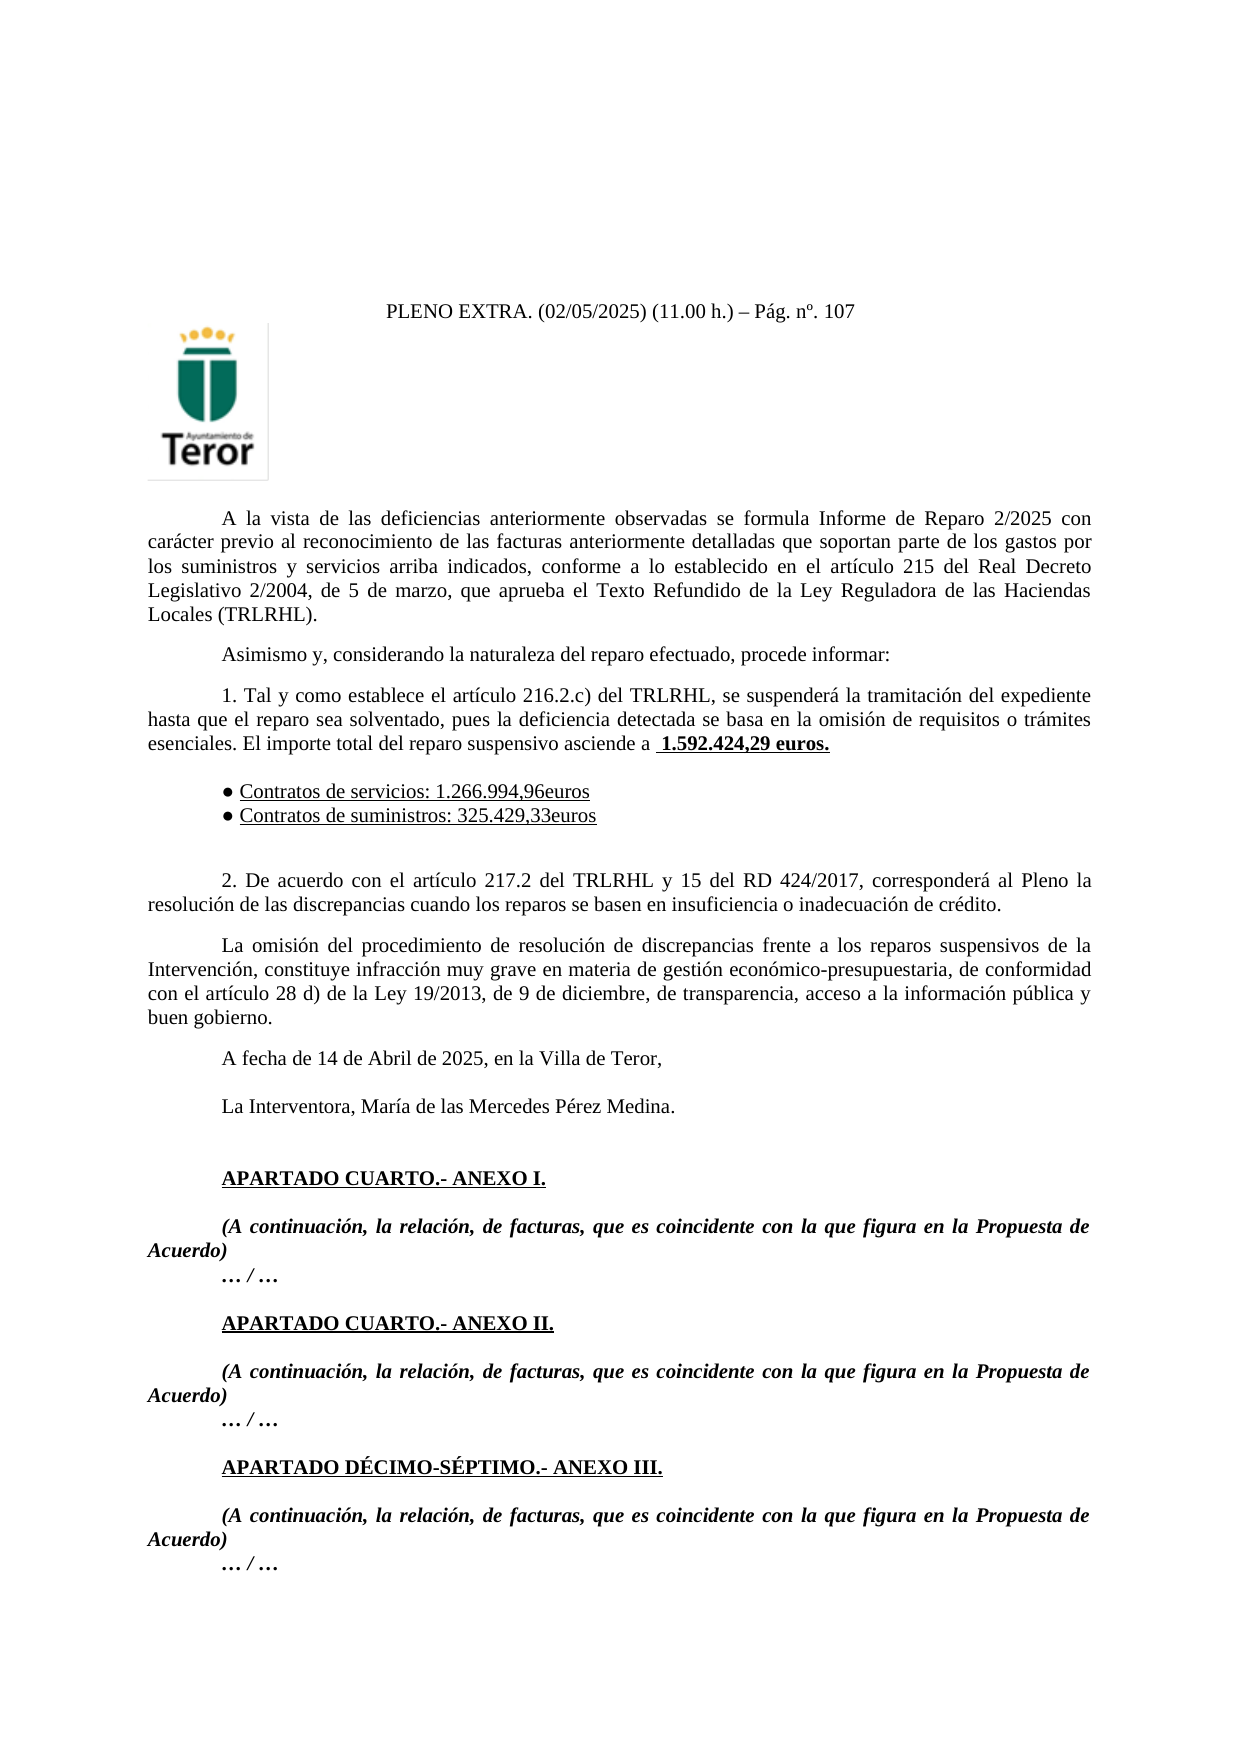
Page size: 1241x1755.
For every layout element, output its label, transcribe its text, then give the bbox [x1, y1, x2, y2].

text ● Contratos de servicios: 1.266.994,96euros [148, 779, 1093, 803]
text APARTADO CUARTO.- ANEXO II. [148, 1311, 1093, 1335]
text A la vista de las deficiencias anteriormente observadas se formula Informe de Reparo 2/2025 con carácter previo al reconocimiento de las facturas anteriormente detalladas que soportan parte de los gastos por los suministros y servicios arriba indicados, conforme a lo establecido en el artículo 215 del Real Decreto Legislativo 2/2004, de 5 de marzo, que aprueba el Texto Refundido de la Ley Reguladora de las Haciendas Locales (TRLRHL). [148, 505, 1093, 626]
text (A continuación, la relación, de facturas, que es coincidente con la que figura en la Propuesta de Acuerdo) [148, 1359, 1093, 1407]
text ● Contratos de suministros: 325.429,33euros [148, 803, 1093, 827]
text 1. Tal y como establece el artículo 216.2.c) del TRLRHL, se suspenderá la tramitación del expediente hasta que el reparo sea solventado, pues la deficiencia detectada se basa en la omisión de requisitos o trámites esenciales. El importe total del reparo suspensivo asciende a 1.592.424,29 euros. [148, 683, 1093, 755]
text … / … [148, 1262, 1093, 1287]
text La omisión del procedimiento de resolución de discrepancias frente a los reparos suspensivos de la Intervención, constituye infracción muy grave en materia de gestión económico-presupuestaria, de conformidad con el artículo 28 d) de la Ley 19/2013, de 9 de diciembre, de transparencia, acceso a la información pública y buen gobierno. [148, 933, 1093, 1029]
text (A continuación, la relación, de facturas, que es coincidente con la que figura en la Propuesta de Acuerdo) [148, 1214, 1093, 1262]
text (A continuación, la relación, de facturas, que es coincidente con la que figura en la Propuesta de Acuerdo) [148, 1503, 1093, 1551]
text A fecha de 14 de Abril de 2025, en la Villa de Teror, [148, 1046, 1093, 1070]
text 2. De acuerdo con el artículo 217.2 del TRLRHL y 15 del RD 424/2017, corresponderá al Pleno la resolución de las discrepancias cuando los reparos se basen en insuficiencia o inadecuación de crédito. [148, 868, 1093, 916]
text La Interventora, María de las Mercedes Pérez Medina. [148, 1094, 1093, 1118]
text Asimismo y, considerando la naturaleza del reparo efectuado, procede informar: [148, 642, 1093, 666]
text … / … [148, 1551, 1093, 1575]
text APARTADO CUARTO.- ANEXO I. [148, 1166, 1093, 1190]
text … / … [148, 1407, 1093, 1431]
text APARTADO DÉCIMO-SÉPTIMO.- ANEXO III. [148, 1455, 1093, 1479]
